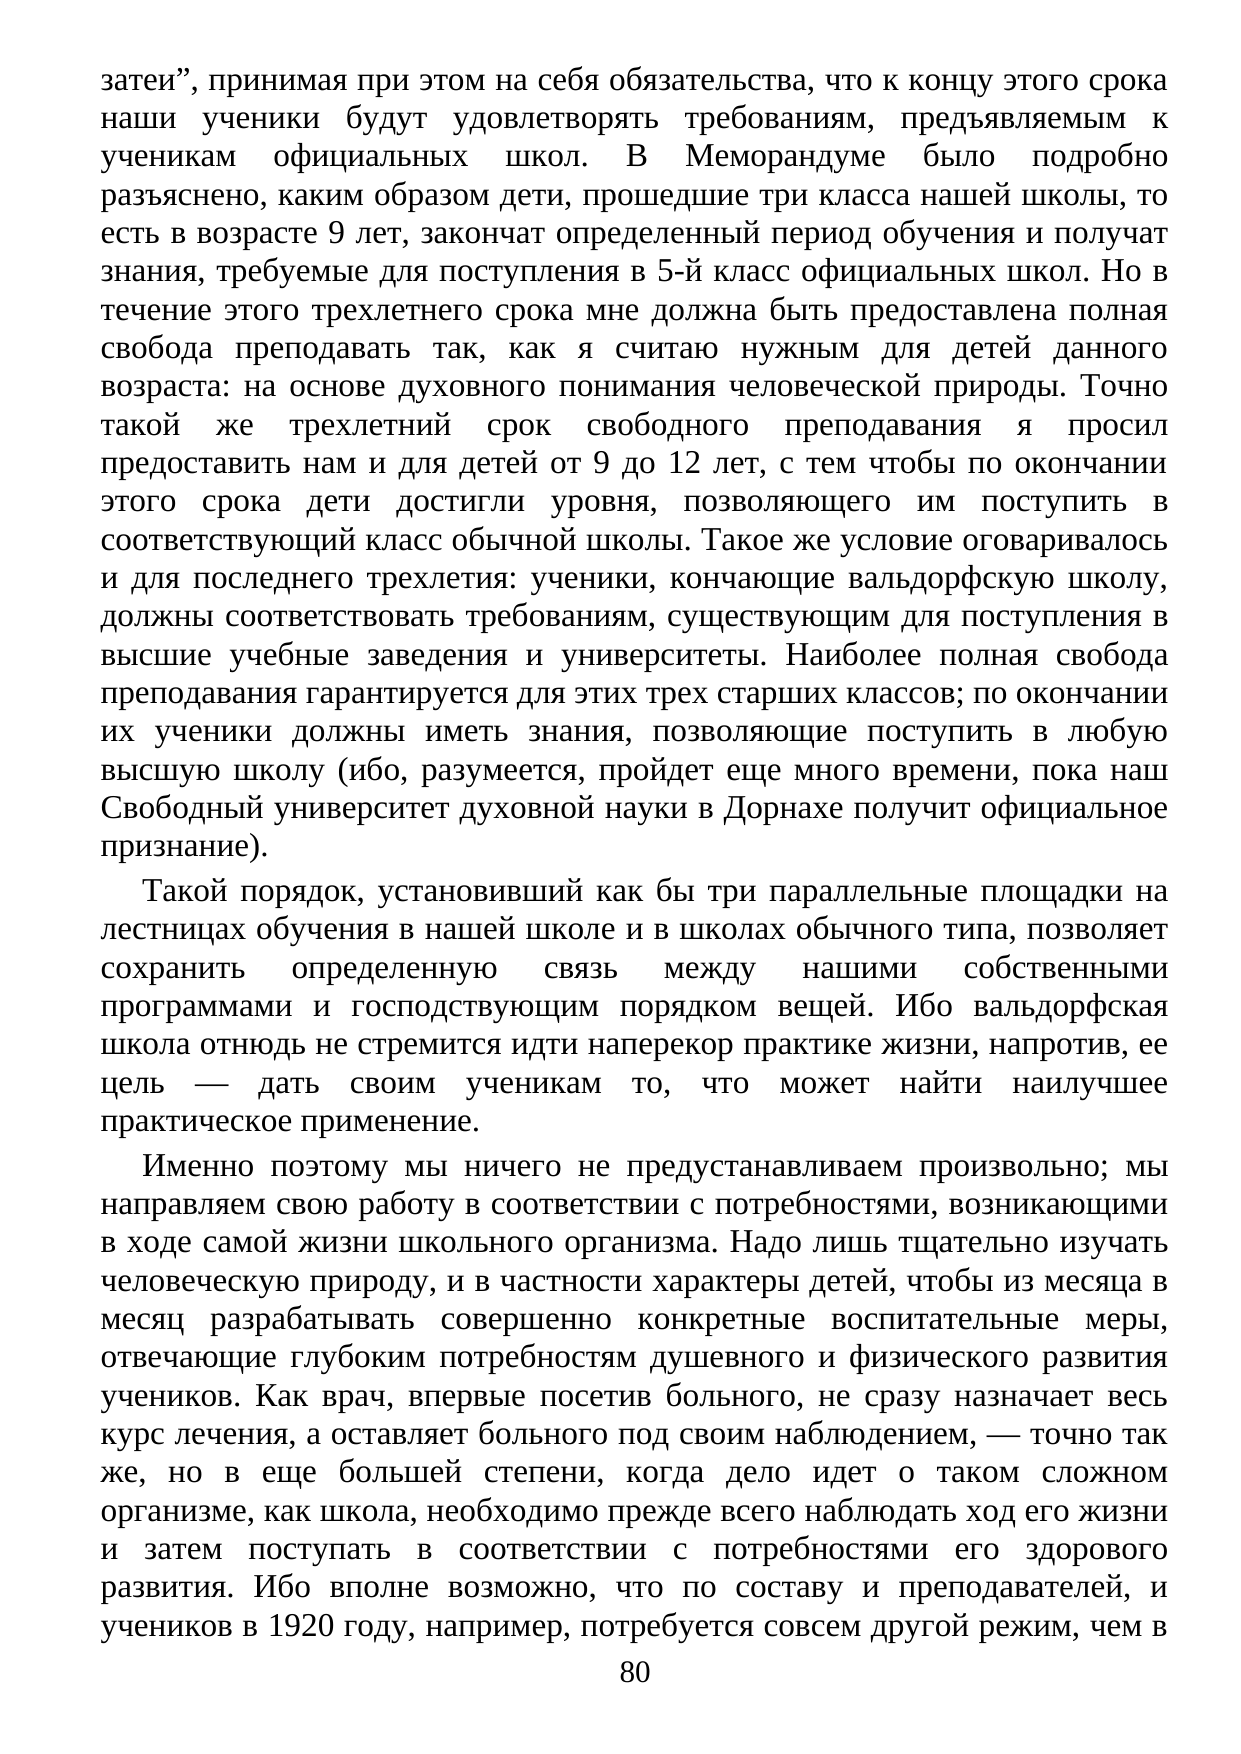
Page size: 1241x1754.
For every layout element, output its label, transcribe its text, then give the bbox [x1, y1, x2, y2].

text затеи”, принимая при этом на себя обязательства, что к концу этого срока наши ученики будут удовлетворять требованиям, предъявляемым к ученикам официальных школ. В Меморандуме было подробно разъяснено, каким образом дети, прошедшие три класса нашей школы, то есть в возрасте 9 лет, закончат определенный период обучения и получат знания, требуемые для поступления в 5-й класс официальных школ. Но в течение этого трехлетнего срока мне должна быть предоставлена полная свобода преподавать так, как я считаю нужным для детей данного возраста: на основе духовного понимания человеческой природы. Точно такой же трехлетний срок свободного преподавания я просил предоставить нам и для детей от 9 до 12 лет, с тем чтобы по окончании этого срока дети достигли уровня, позволяющего им поступить в соответствующий класс обычной школы. Такое же условие оговаривалось и для последнего трехлетия: ученики, кончающие вальдорфскую школу, должны соответствовать требованиям, существующим для поступления в высшие учебные заведения и университеты. Наиболее полная свобода преподавания гарантируется для этих трех старших классов; по окончании их ученики должны иметь знания, позволяющие поступить в любую высшую школу (ибо, разумеется, пройдет еще много времени, пока наш Свободный университет духовной науки в Дорнахе получит официальное признание). [100, 59, 1169, 864]
text Именно поэтому мы ничего не предустанавливаем произвольно; мы направляем свою работу в соответствии с потребностями, возникающими в ходе самой жизни школьного организма. Надо лишь тщательно изучать человеческую природу, и в частности характеры детей, чтобы из месяца в месяц разрабатывать совершенно конкретные воспитательные меры, отвечающие глубоким потребностям душевного и физического развития учеников. Как врач, впервые посетив больного, не сразу назначает весь курс лечения, а оставляет больного под своим наблюдением, — точно так же, но в еще большей степени, когда дело идет о таком сложном организме, как школа, необходимо прежде всего наблюдать ход его жизни и затем поступать в соответствии с потребностями его здорового развития. Ибо вполне возможно, что по составу и преподавателей, и учеников в 1920 году, например, потребуется совсем другой режим, чем в [100, 1145, 1169, 1643]
text Такой порядок, установивший как бы три параллельные площадки на лестницах обучения в нашей школе и в школах обычного типа, позволяет сохранить определенную связь между нашими собственными программами и господствующим порядком вещей. Ибо вальдорфская школа отнюдь не стремится идти наперекор практике жизни, напротив, ее цель — дать своим ученикам то, что может найти наилучшее практическое применение. [100, 870, 1169, 1139]
